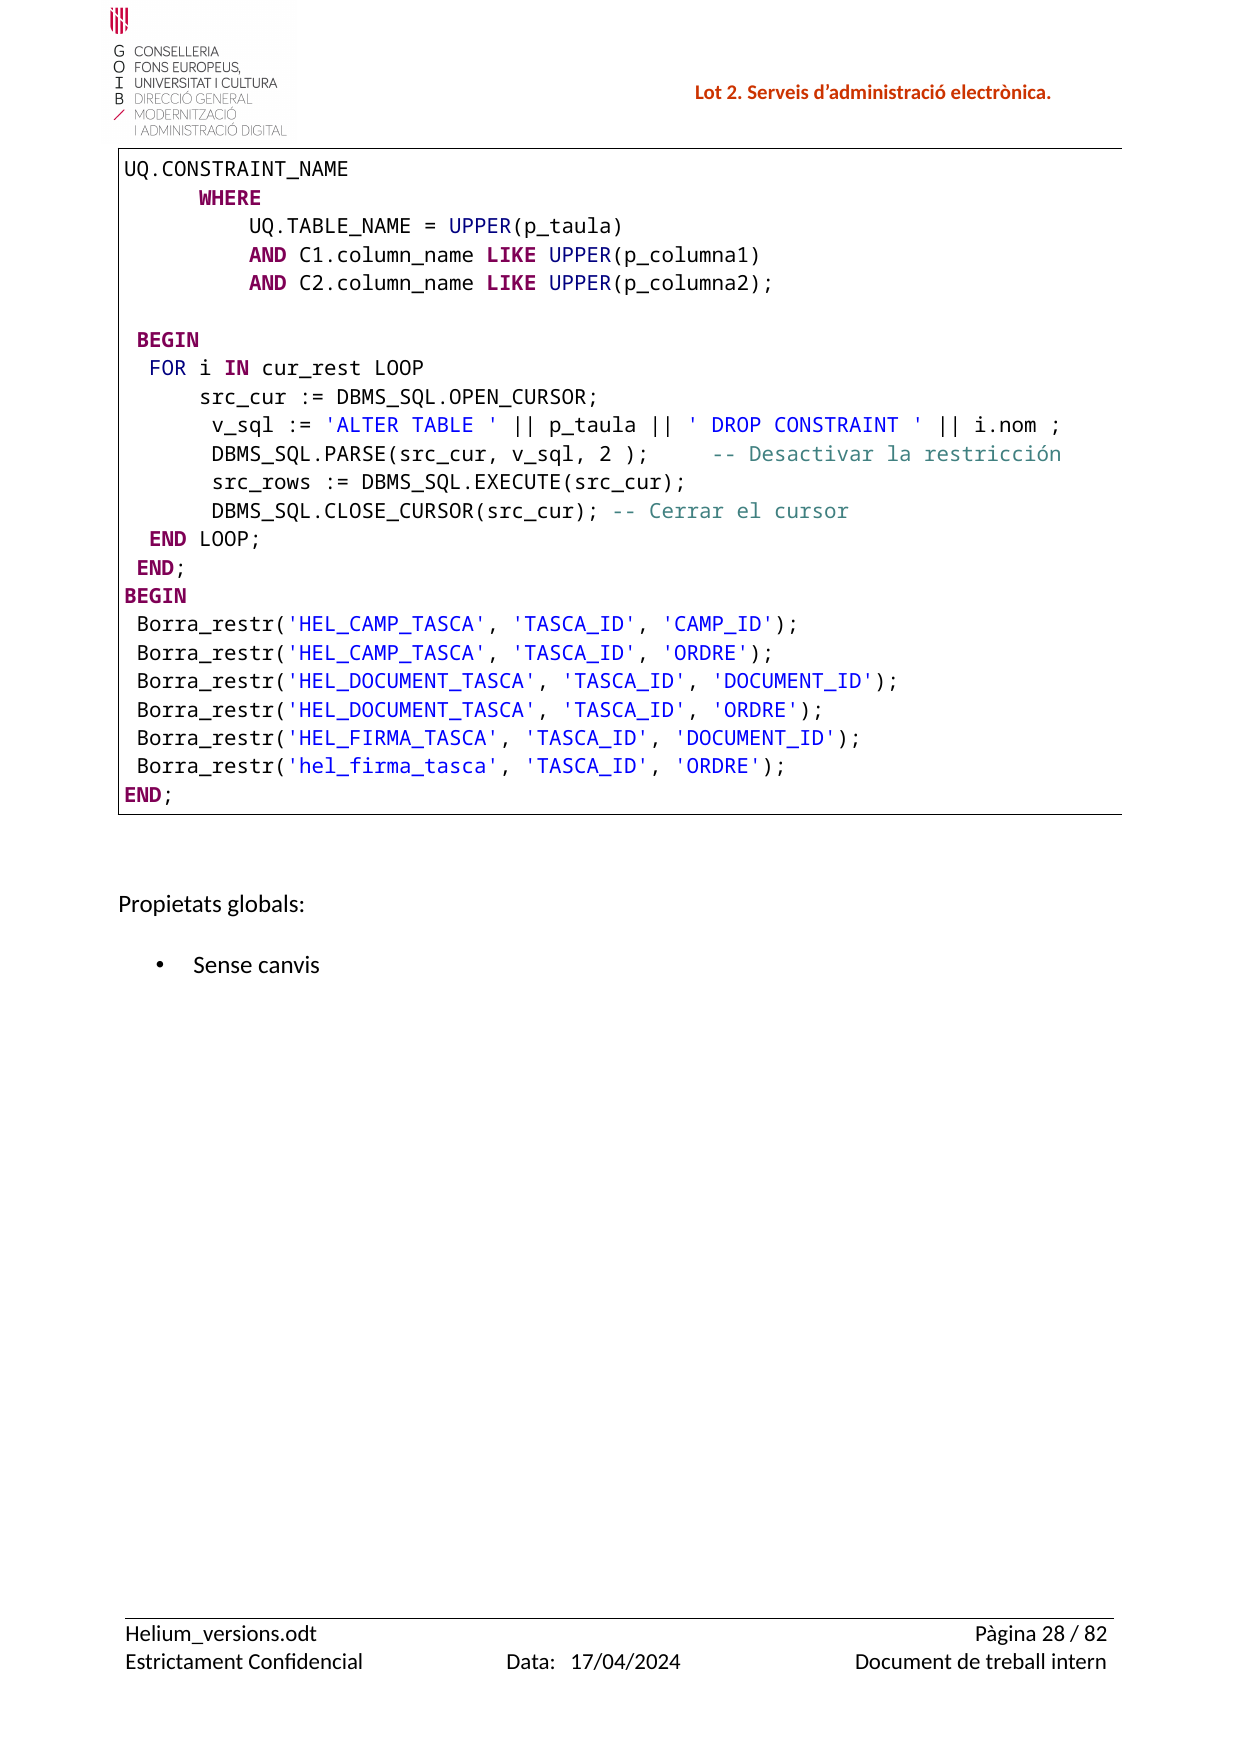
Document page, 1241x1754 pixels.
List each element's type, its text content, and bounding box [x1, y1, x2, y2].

table_header UQ.CONSTRAINT_NAME WHERE UQ.TABLE_NAME = UPPER(p_taula) AND C1.column_name LIKE UPPER(p_columna1) AND C2.column_name LIKE UPPER(p_columna2); BEGIN FOR i IN cur_rest LOOP src_cur := DBMS_SQL.OPEN_CURSOR; v_sql := 'ALTER TABLE ' || p_taula || ' DROP CONSTRAINT ' || i.nom ; DBMS_SQL.PARSE(src_cur, v_sql, 2 ); -- Desactivar la restricción src_rows := DBMS_SQL.EXECUTE(src_cur); DBMS_SQL.CLOSE_CURSOR(src_cur); -- Cerrar el cursor END LOOP; END; BEGIN Borra_restr('HEL_CAMP_TASCA', 'TASCA_ID', 'CAMP_ID'); Borra_restr('HEL_CAMP_TASCA', 'TASCA_ID', 'ORDRE'); Borra_restr('HEL_DOCUMENT_TASCA', 'TASCA_ID', 'DOCUMENT_ID'); Borra_restr('HEL_DOCUMENT_TASCA', 'TASCA_ID', 'ORDRE'); Borra_restr('HEL_FIRMA_TASCA', 'TASCA_ID', 'DOCUMENT_ID'); Borra_restr('hel_firma_tasca', 'TASCA_ID', 'ORDRE'); END; [119, 149, 1122, 814]
list Sense canvis [156, 949, 1122, 980]
picture [100, 0, 297, 144]
text Propietats globals: [118, 888, 1122, 919]
